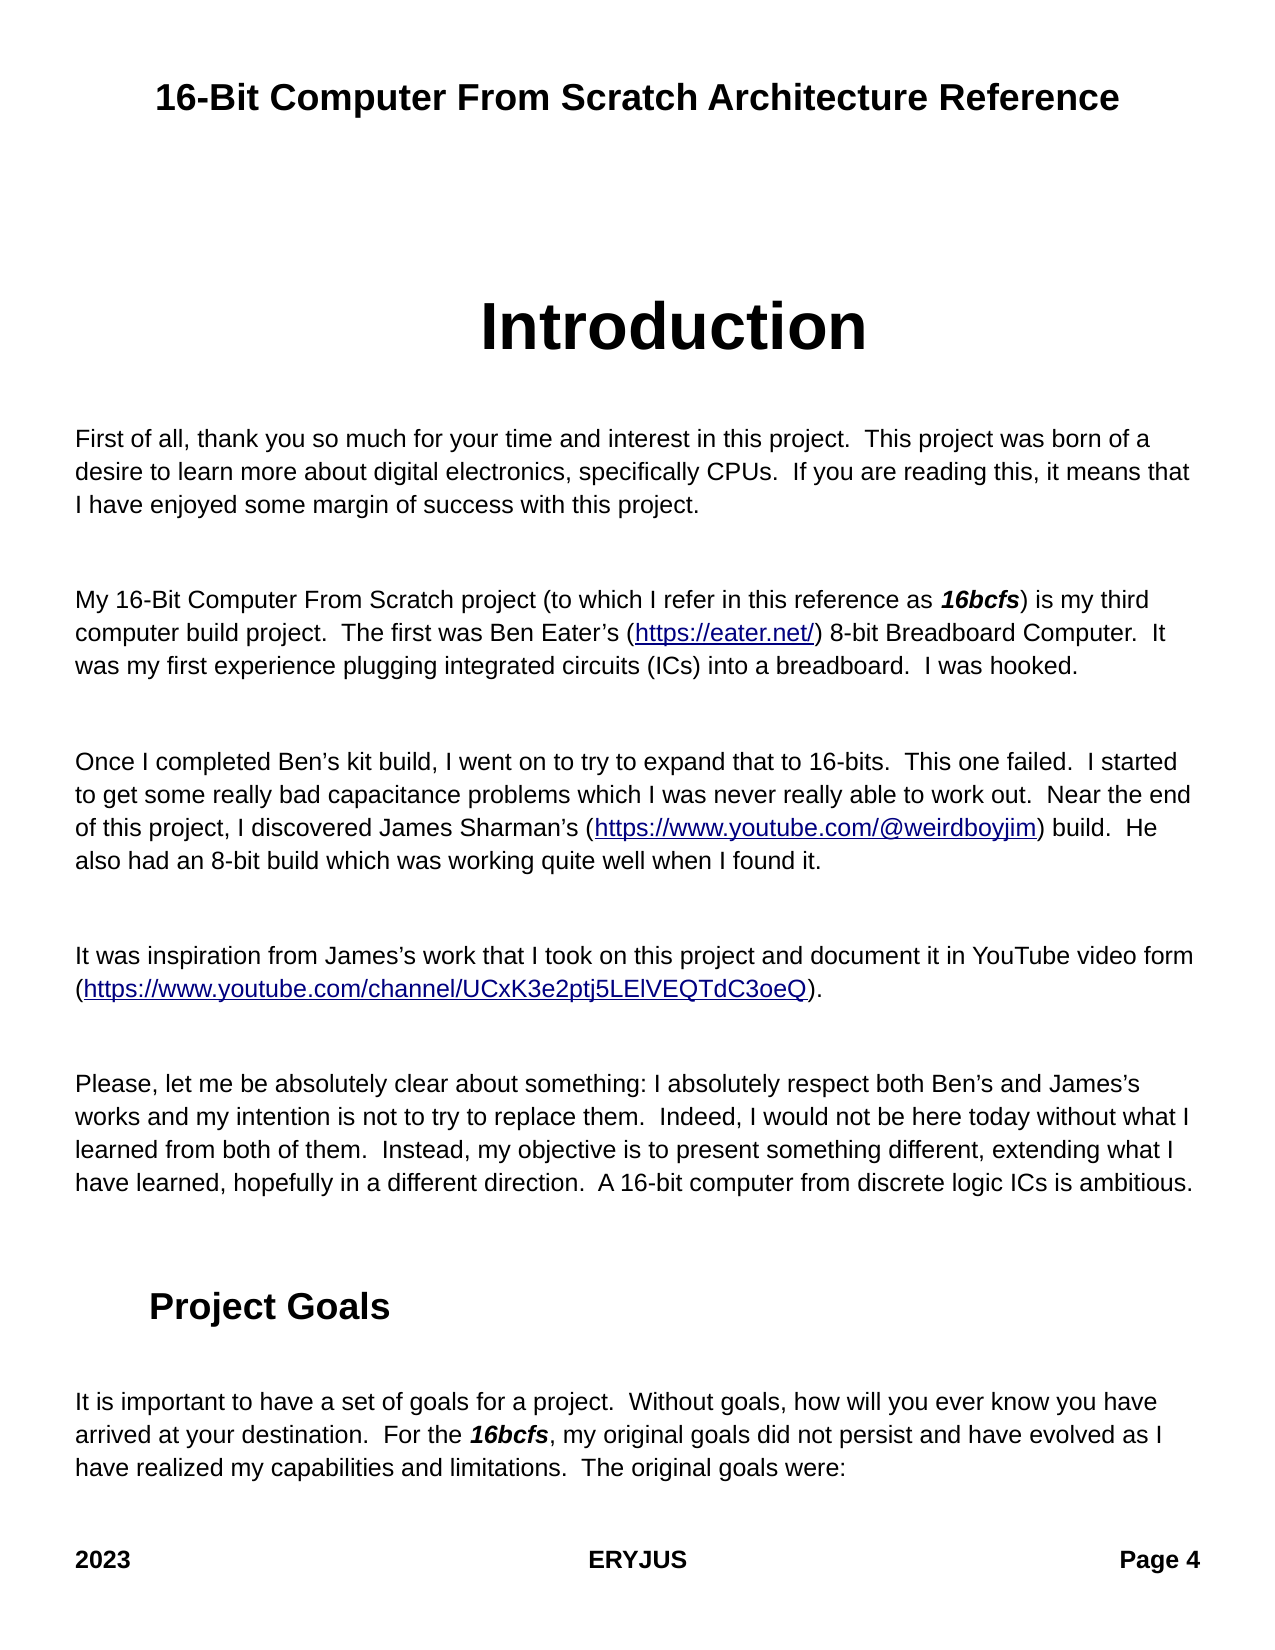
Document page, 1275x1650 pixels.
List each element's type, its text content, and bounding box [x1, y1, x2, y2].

subtitle Project Goals [75, 1284, 1200, 1327]
text First of all, thank you so much for your time and interest in this project. This project was born of a desire to learn more about digital electronics, specifically CPUs. If you are reading this, it means that I have enjoyed some margin of success with this project. [75, 424, 1200, 519]
text My 16-Bit Computer From Scratch project (to which I refer in this reference as 16bcfs) is my third computer build project. The first was Ben Eater’s (https://eater.net/) 8-bit Breadboard Computer. It was my first experience plugging integrated circuits (ICs) into a breadboard. I was hooked. [75, 585, 1200, 680]
text Once I completed Ben’s kit build, I went on to try to expand that to 16-bits. This one failed. I started to get some really bad capacitance problems which I was never really able to work out. Near the end of this project, I discovered James Sharman’s (https://www.youtube.com/@weirdboyjim) build. He also had an 8-bit build which was working quite well when I found it. [75, 747, 1200, 874]
text It was inspiration from James’s work that I took on this project and document it in YouTube video form (https://www.youtube.com/channel/UCxK3e2ptj5LElVEQTdC3oeQ). [75, 941, 1200, 1003]
subtitle Introduction [75, 287, 1200, 364]
text Please, let me be absolutely clear about something: I absolutely respect both Ben’s and James’s works and my intention is not to try to replace them. Indeed, I would not be here today without what I learned from both of them. Instead, my objective is to present something different, extending what I have learned, hopefully in a different direction. A 16-bit computer from discrete logic ICs is ambitious. [75, 1069, 1200, 1197]
text It is important to have a set of goals for a project. Without goals, how will you ever know you have arrived at your destination. For the 16bcfs, my original goals did not persist and have evolved as I have realized my capabilities and limitations. The original goals were: [75, 1387, 1200, 1482]
